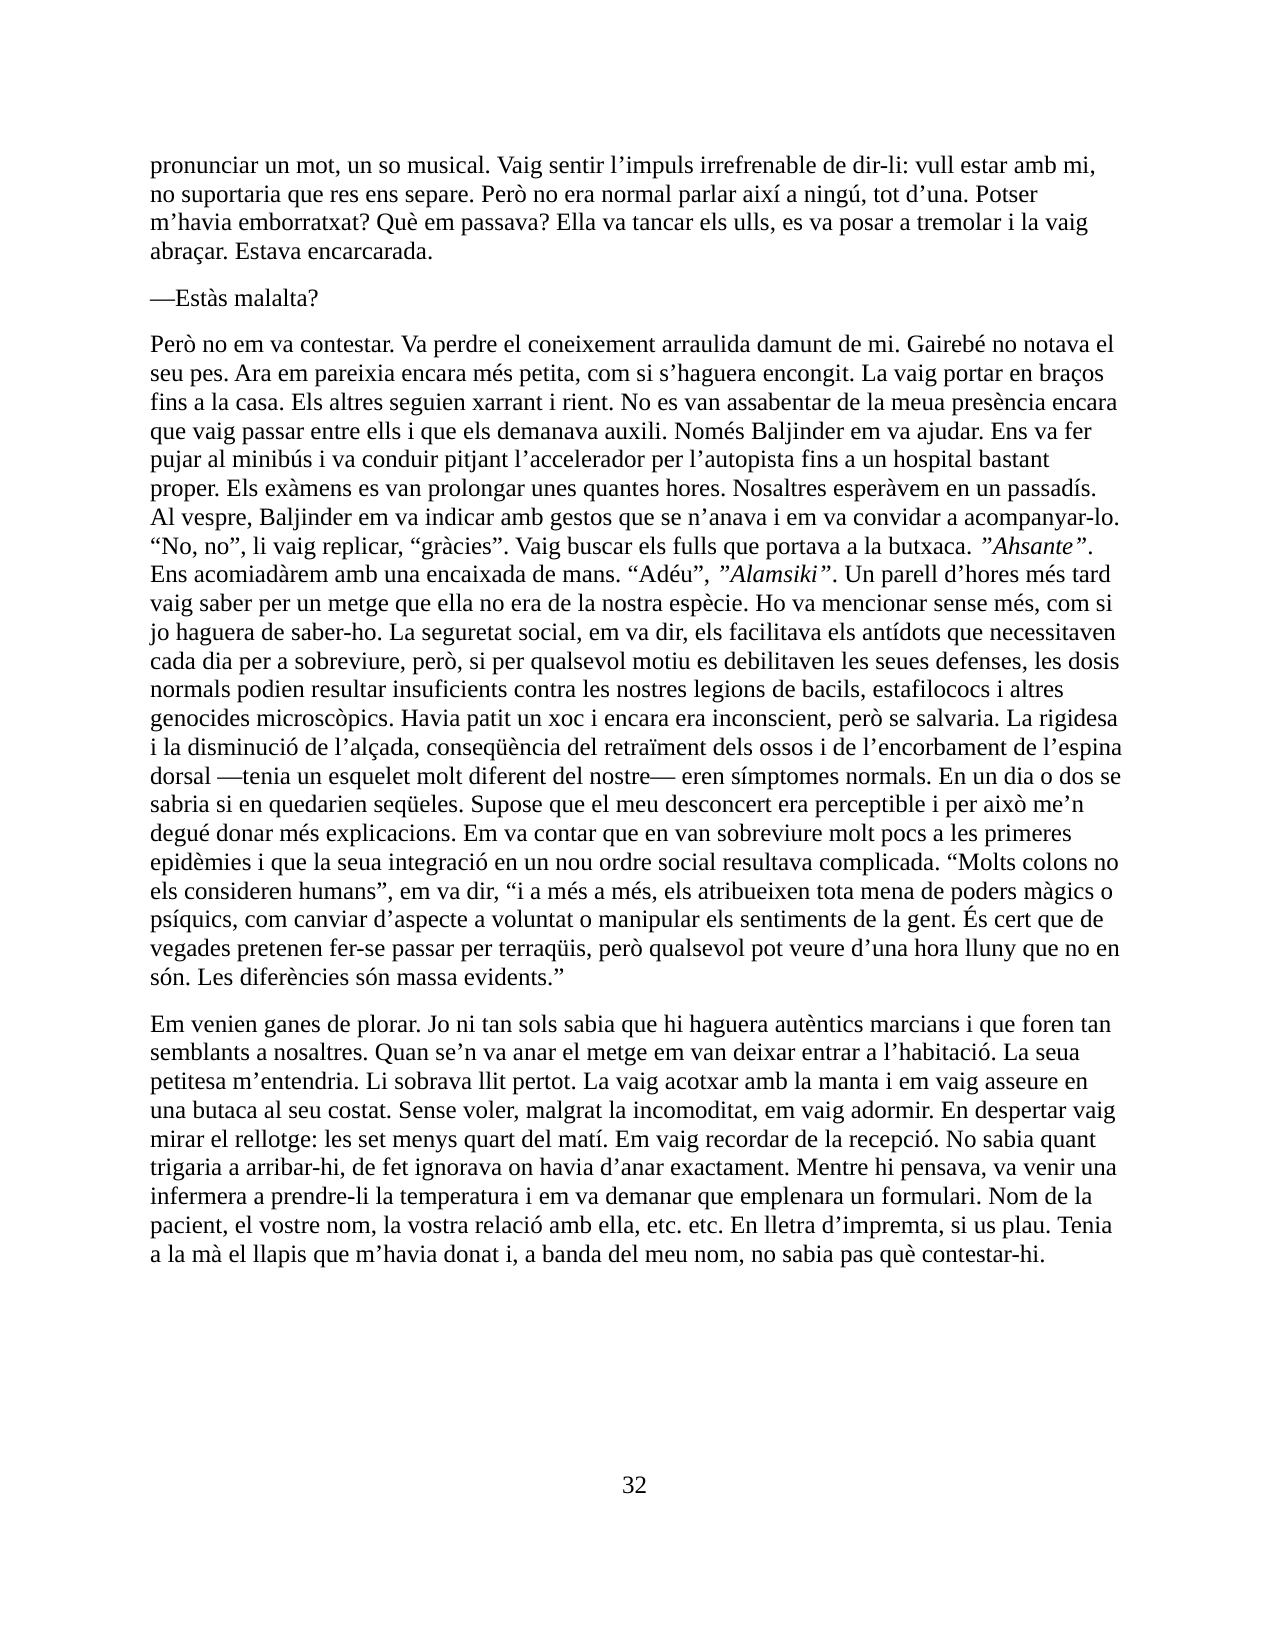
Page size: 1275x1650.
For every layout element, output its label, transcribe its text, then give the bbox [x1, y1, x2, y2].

text Em venien ganes de plorar. Jo ni tan sols sabia que hi haguera autèntics marcians i que foren tan semblants a nosaltres. Quan se’n va anar el metge em van deixar entrar a l’habitació. La seua petitesa m’entendria. Li sobrava llit pertot. La vaig acotxar amb la manta i em vaig asseure en una butaca al seu costat. Sense voler, malgrat la incomoditat, em vaig adormir. En despertar vaig mirar el rellotge: les set menys quart del matí. Em vaig recordar de la recepció. No sabia quant trigaria a arribar-hi, de fet ignorava on havia d’anar exactament. Mentre hi pensava, va venir una infermera a prendre-li la temperatura i em va demanar que emplenara un formulari. Nom de la pacient, el vostre nom, la vostra relació amb ella, etc. etc. En lletra d’impremta, si us plau. Tenia a la mà el llapis que m’havia donat i, a banda del meu nom, no sabia pas què contestar-hi. [150, 1009, 1125, 1267]
text —Estàs malalta? [150, 283, 1125, 312]
text Però no em va contestar. Va perdre el coneixement arraulida damunt de mi. Gairebé no notava el seu pes. Ara em pareixia encara més petita, com si s’haguera encongit. La vaig portar en braços fins a la casa. Els altres seguien xarrant i rient. No es van assabentar de la meua presència encara que vaig passar entre ells i que els demanava auxili. Només Baljinder em va ajudar. Ens va fer pujar al minibús i va conduir pitjant l’accelerador per l’autopista fins a un hospital bastant proper. Els exàmens es van prolongar unes quantes hores. Nosaltres esperàvem en un passadís. Al vespre, Baljinder em va indicar amb gestos que se n’anava i em va convidar a acompanyar-lo. “No, no”, li vaig replicar, “gràcies”. Vaig buscar els fulls que portava a la butxaca. ”Ahsante”. Ens acomiadàrem amb una encaixada de mans. “Adéu”, ”Alamsiki”. Un parell d’hores més tard vaig saber per un metge que ella no era de la nostra espècie. Ho va mencionar sense més, com si jo haguera de saber-ho. La seguretat social, em va dir, els facilitava els antídots que necessitaven cada dia per a sobreviure, però, si per qualsevol motiu es debilitaven les seues defenses, les dosis normals podien resultar insuficients contra les nostres legions de bacils, estafilococs i altres genocides microscòpics. Havia patit un xoc i encara era inconscient, però se salvaria. La rigidesa i la disminució de l’alçada, conseqüència del retraïment dels ossos i de l’encorbament de l’espina dorsal —tenia un esquelet molt diferent del nostre— eren símptomes normals. En un dia o dos se sabria si en quedarien seqüeles. Supose que el meu desconcert era perceptible i per això me’n degué donar més explicacions. Em va contar que en van sobreviure molt pocs a les primeres epidèmies i que la seua integració en un nou ordre social resultava complicada. “Molts colons no els consideren humans”, em va dir, “i a més a més, els atribueixen tota mena de poders màgics o psíquics, com canviar d’aspecte a voluntat o manipular els sentiments de la gent. És cert que de vegades pretenen fer-se passar per terraqüis, però qualsevol pot veure d’una hora lluny que no en són. Les diferències són massa evidents.” [150, 329, 1125, 991]
text pronunciar un mot, un so musical. Vaig sentir l’impuls irrefrenable de dir-li: vull estar amb mi, no suportaria que res ens separe. Però no era normal parlar així a ningú, tot d’una. Potser m’havia emborratxat? Què em passava? Ella va tancar els ulls, es va posar a tremolar i la vaig abraçar. Estava encarcarada. [150, 150, 1125, 265]
